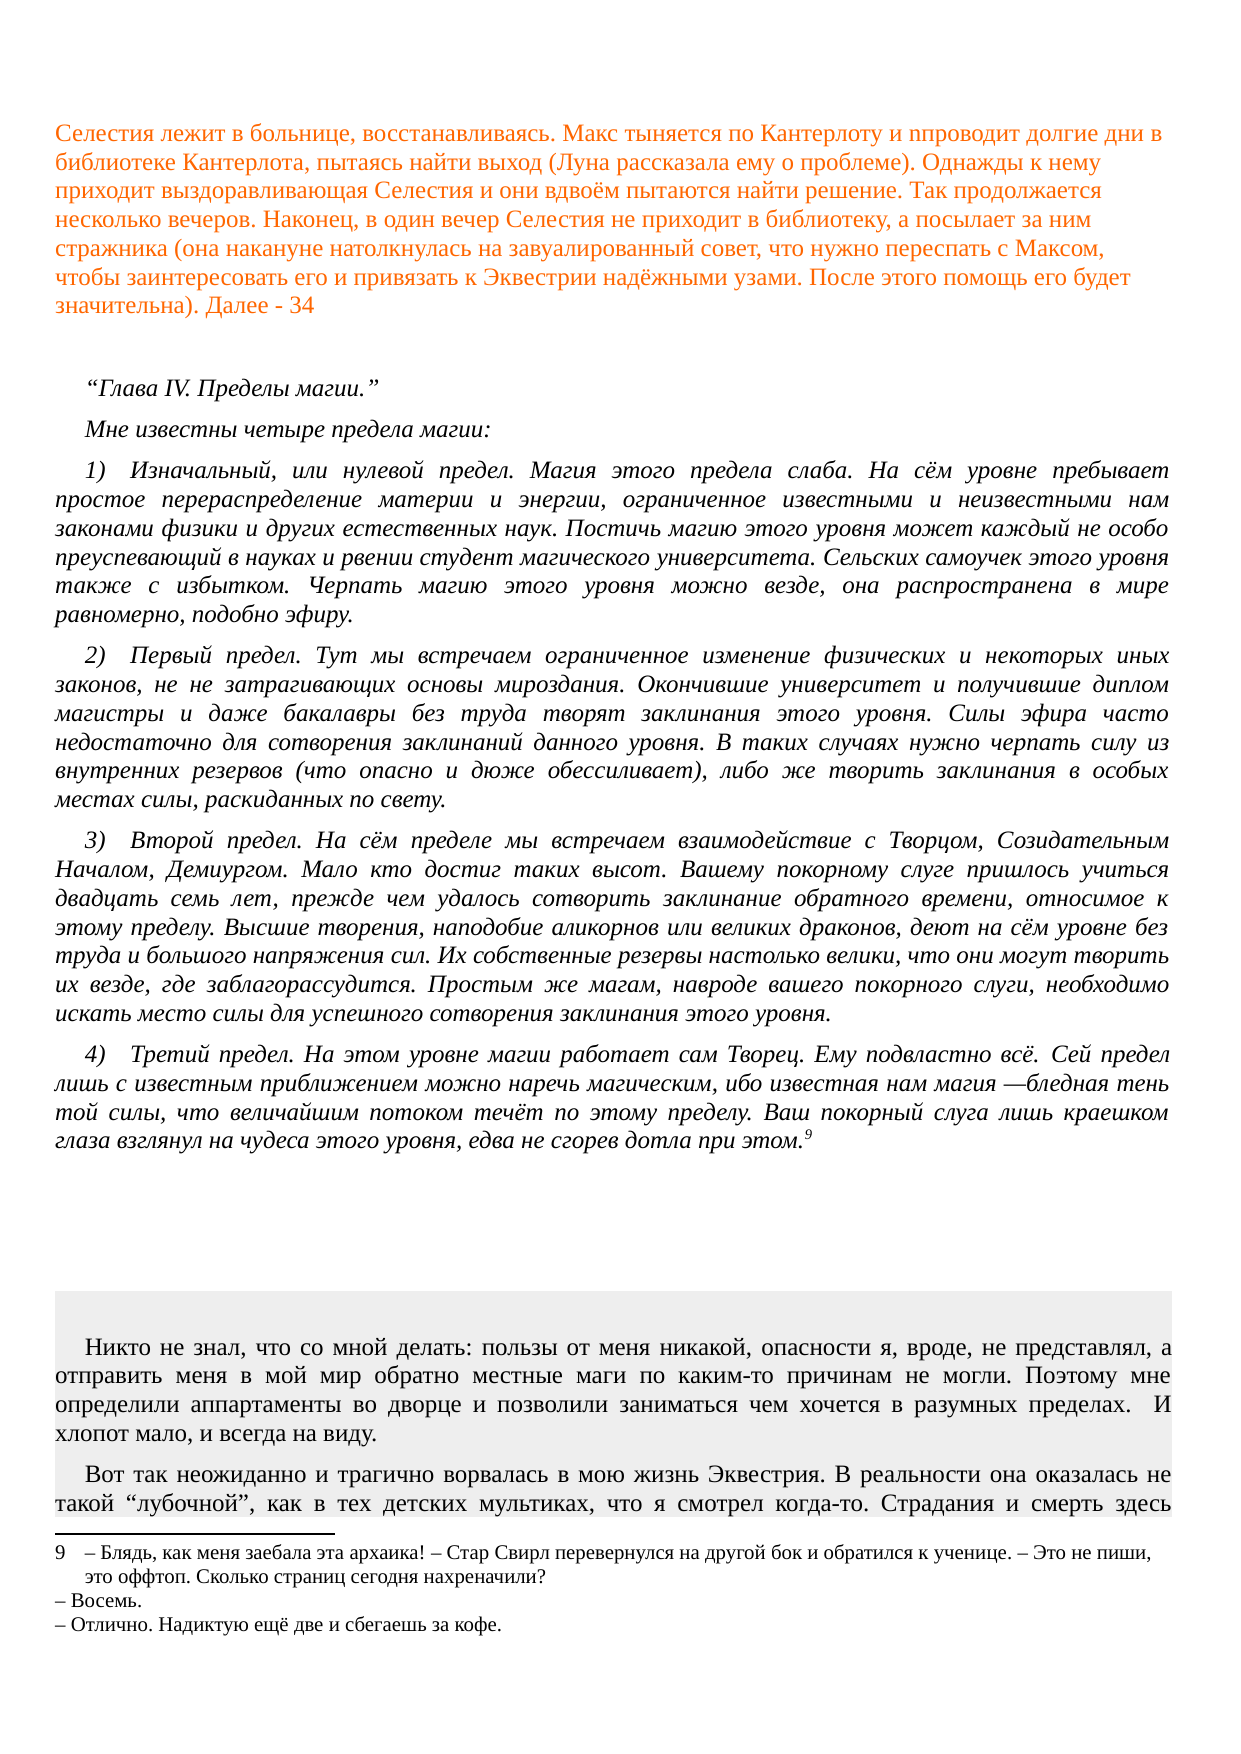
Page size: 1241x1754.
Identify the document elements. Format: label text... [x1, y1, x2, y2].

list – Восемь. [55, 1588, 1172, 1612]
text Селестия лежит в больнице, восстанавливаясь. Макс тыняется по Кантерлоту и nпроводит долгие дни в библиотеке Кантерлота, пытаясь найти выход (Луна рассказала ему о проблеме). Однажды к нему приходит выздоравливающая Селестия и они вдвоём пытаются найти решение. Так продолжается несколько вечеров. Наконец, в один вечер Селестия не приходит в библиотеку, а посылает за ним стражника (она накануне натолкнулась на завуалированный совет, что нужно переспать с Максом, чтобы заинтересовать его и привязать к Эквестрии надёжными узами. После этого помощь его будет значительна). Далее - 34 [55, 118, 1172, 319]
text Мне известны четыре предела магии: [55, 414, 1172, 443]
list Изначальный, или нулевой предел. Магия этого предела слаба. На сём уровне пребывает простое перераспределение материи и энергии, ограниченное известными и неизвестными нам законами физики и других естественных наук. Постичь магию этого уровня может каждый не особо преуспевающий в науках и рвении студент магического университета. Сельских самоучек этого уровня также с избытком. Черпать магию этого уровня можно везде, она распространена в мире равномерно, подобно эфиру. [55, 456, 1172, 628]
text Вот так неожиданно и трагично ворвалась в мою жизнь Эквестрия. В реальности она оказалась не такой “лубочной”, как в тех детских мультиках, что я смотрел когда-то. Страдания и смерть здесь [55, 1459, 1172, 1517]
list – Блядь, как меня заебала эта архаика! – Стар Свирл перевернулся на другой бок и обратился к ученице. – Это не пиши, это оффтоп. Сколько страниц сегодня нахреначили? [55, 1539, 1172, 1588]
list Первый предел. Тут мы встречаем ограниченное изменение физических и некоторых иных законов, не не затрагивающих основы мироздания. Окончившие университет и получившие диплом магистры и даже бакалавры без труда творят заклинания этого уровня. Силы эфира часто недостаточно для сотворения заклинаний данного уровня. В таких случаях нужно черпать силу из внутренних резервов (что опасно и дюже обессиливает), либо же творить заклинания в особых местах силы, раскиданных по свету. [55, 641, 1172, 813]
list – Отлично. Надиктую ещё две и сбегаешь за кофе. [55, 1612, 1172, 1636]
text Никто не знал, что со мной делать: пользы от меня никакой, опасности я, вроде, не представлял, а отправить меня в мой мир обратно местные маги по каким-то причинам не могли. Поэтому мне определили аппартаменты во дворце и позволили заниматься чем хочется в разумных пределах. И хлопот мало, и всегда на виду. [55, 1332, 1172, 1447]
text “Глава IV. Пределы магии.” [55, 373, 1172, 402]
list Второй предел. На сём пределе мы встречаем взаимодействие с Творцом, Созидательным Началом, Демиургом. Мало кто достиг таких высот. Вашему покорному слуге пришлось учиться двадцать семь лет, прежде чем удалось сотворить заклинание обратного времени, относимое к этому пределу. Высшие творения, наподобие аликорнов или великих драконов, деют на сём уровне без труда и большого напряжения сил. Их собственные резервы настолько велики, что они могут творить их везде, где заблагорассудится. Простым же магам, навроде вашего покорного слуги, необходимо искать место силы для успешного сотворения заклинания этого уровня. [55, 826, 1172, 1027]
list Третий предел. На этом уровне магии работает сам Творец. Ему подвластно всё. Сей предел лишь с известным приближением можно наречь магическим, ибо известная нам магия —бледная тень той силы, что величайшим потоком течёт по этому пределу. Ваш покорный слуга лишь краешком глаза взглянул на чудеса этого уровня, едва не сгорев дотла при этом. [55, 1039, 1172, 1154]
